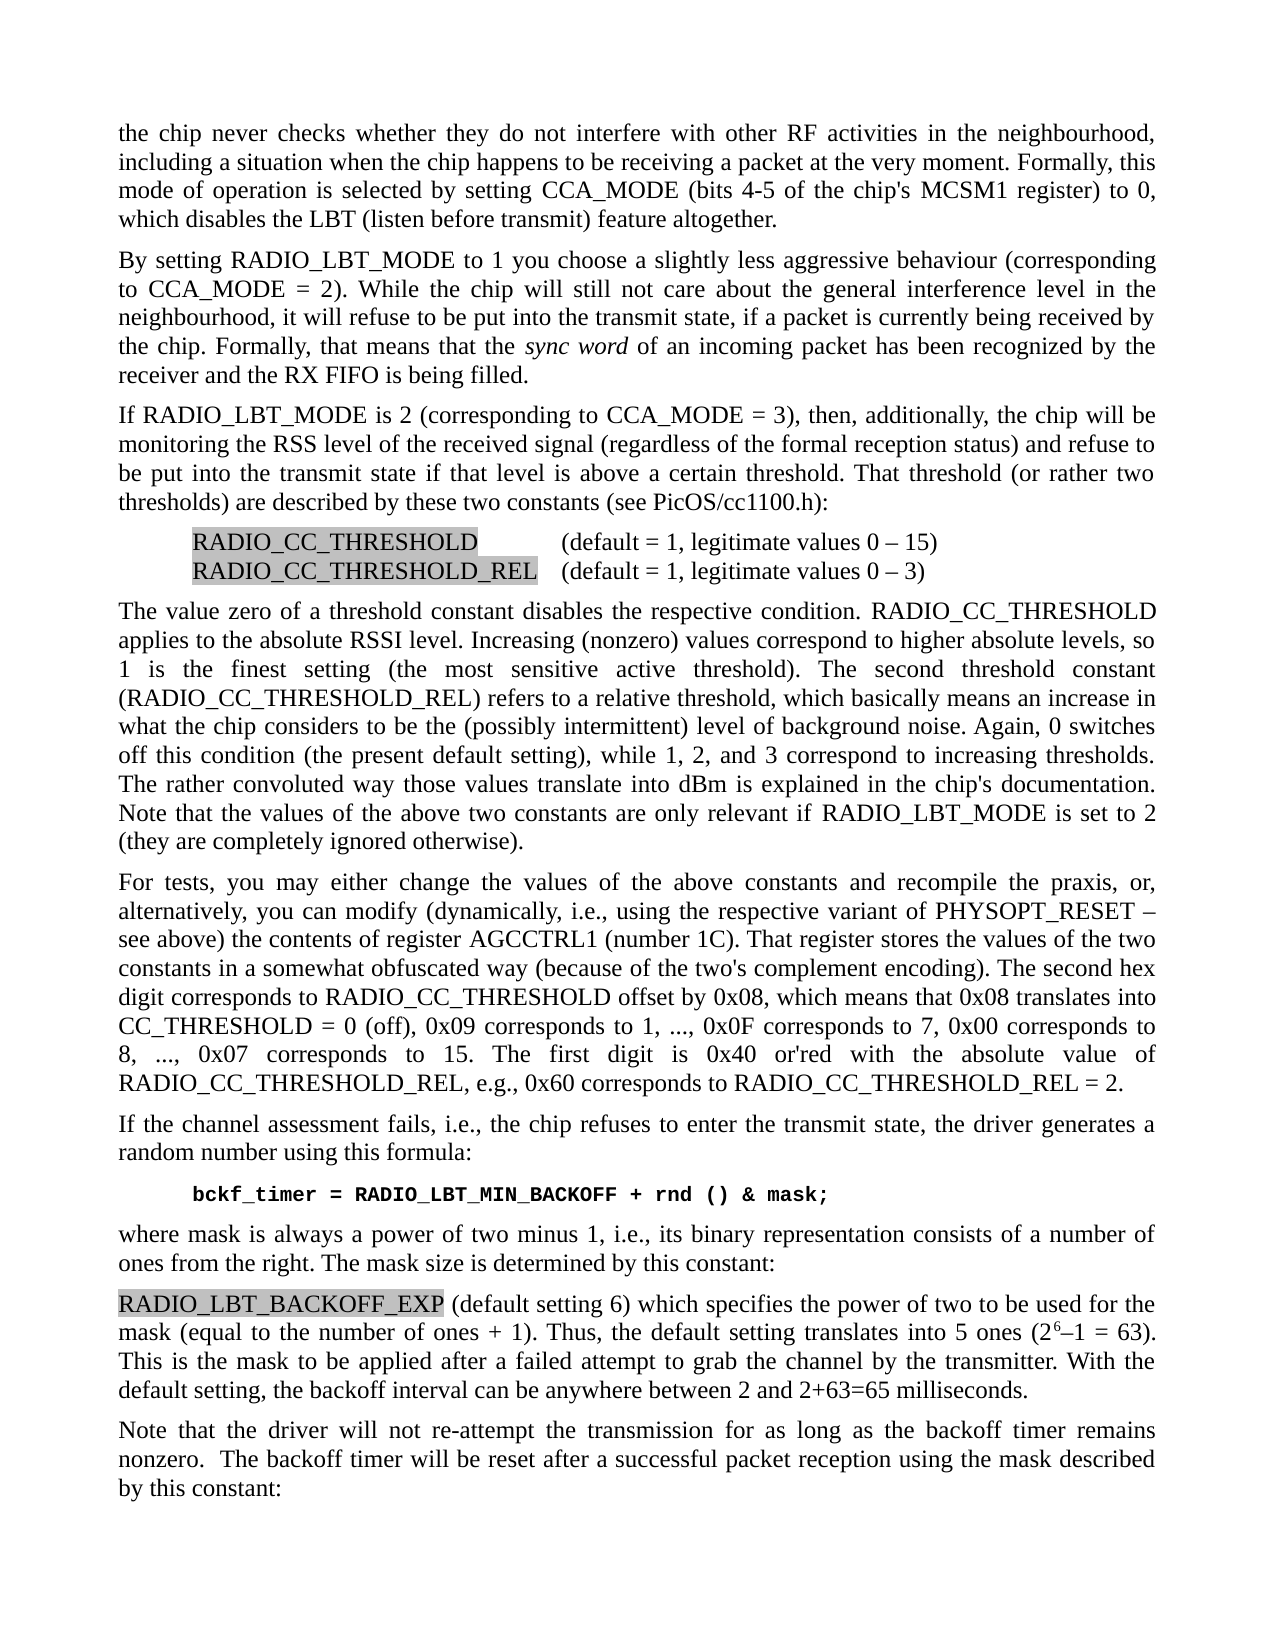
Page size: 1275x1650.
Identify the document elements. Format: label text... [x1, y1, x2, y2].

text If RADIO_LBT_MODE is 2 (corresponding to CCA_MODE = 3), then, additionally, the chip will be monitoring the RSS level of the received signal (regardless of the formal reception status) and refuse to be put into the transmit state if that level is above a certain threshold. That threshold (or rather two thresholds) are described by these two constants (see PicOS/cc1100.h): [118, 400, 1157, 515]
text bckf_timer = RADIO_LBT_MIN_BACKOFF + rnd () & mask; [118, 1178, 1157, 1208]
text RADIO_CC_THRESHOLD_REL (default = 1, legitimate values 0 – 3) [118, 556, 1157, 585]
text For tests, you may either change the values of the above constants and recompile the praxis, or, alternatively, you can modify (dynamically, i.e., using the respective variant of PHYSOPT_RESET – see above) the contents of register AGCCTRL1 (number 1C). That register stores the values of the two constants in a somewhat obfuscated way (because of the two's complement encoding). The second hex digit corresponds to RADIO_CC_THRESHOLD offset by 0x08, which means that 0x08 translates into CC_THRESHOLD = 0 (off), 0x09 corresponds to 1, ..., 0x0F corresponds to 7, 0x00 corresponds to 8, ..., 0x07 corresponds to 15. The first digit is 0x40 or'red with the absolute value of RADIO_CC_THRESHOLD_REL, e.g., 0x60 corresponds to RADIO_CC_THRESHOLD_REL = 2. [118, 867, 1157, 1097]
text The value zero of a threshold constant disables the respective condition. RADIO_CC_THRESHOLD applies to the absolute RSSI level. Increasing (nonzero) values correspond to higher absolute levels, so 1 is the finest setting (the most sensitive active threshold). The second threshold constant (RADIO_CC_THRESHOLD_REL) refers to a relative threshold, which basically means an increase in what the chip considers to be the (possibly intermittent) level of background noise. Again, 0 switches off this condition (the present default setting), while 1, 2, and 3 correspond to increasing thresholds. The rather convoluted way those values translate into dBm is explained in the chip's documentation. Note that the values of the above two constants are only relevant if RADIO_LBT_MODE is set to 2 (they are completely ignored otherwise). [118, 596, 1157, 855]
text where mask is always a power of two minus 1, i.e., its binary representation consists of a number of ones from the right. The mask size is determined by this constant: [118, 1219, 1157, 1277]
text RADIO_LBT_BACKOFF_EXP (default setting 6) which specifies the power of two to be used for the mask (equal to the number of ones + 1). Thus, the default setting translates into 5 ones (26–1 = 63). This is the mask to be applied after a failed attempt to grab the channel by the transmitter. With the default setting, the backoff interval can be anywhere between 2 and 2+63=65 milliseconds. [118, 1289, 1157, 1404]
text Note that the driver will not re-attempt the transmission for as long as the backoff timer remains nonzero. The backoff timer will be reset after a successful packet reception using the mask described by this constant: [118, 1415, 1157, 1502]
text If the channel assessment fails, i.e., the chip refuses to enter the transmit state, the driver generates a random number using this formula: [118, 1109, 1157, 1166]
text By setting RADIO_LBT_MODE to 1 you choose a slightly less aggressive behaviour (corresponding to CCA_MODE = 2). While the chip will still not care about the general interference level in the neighbourhood, it will refuse to be put into the transmit state, if a packet is currently being received by the chip. Formally, that means that the sync word of an incoming packet has been recognized by the receiver and the RX FIFO is being filled. [118, 245, 1157, 389]
text the chip never checks whether they do not interfere with other RF activities in the neighbourhood, including a situation when the chip happens to be receiving a packet at the very moment. Formally, this mode of operation is selected by setting CCA_MODE (bits 4-5 of the chip's MCSM1 register) to 0, which disables the LBT (listen before transmit) feature altogether. [118, 118, 1157, 233]
text RADIO_CC_THRESHOLD (default = 1, legitimate values 0 – 15) [118, 527, 1157, 556]
